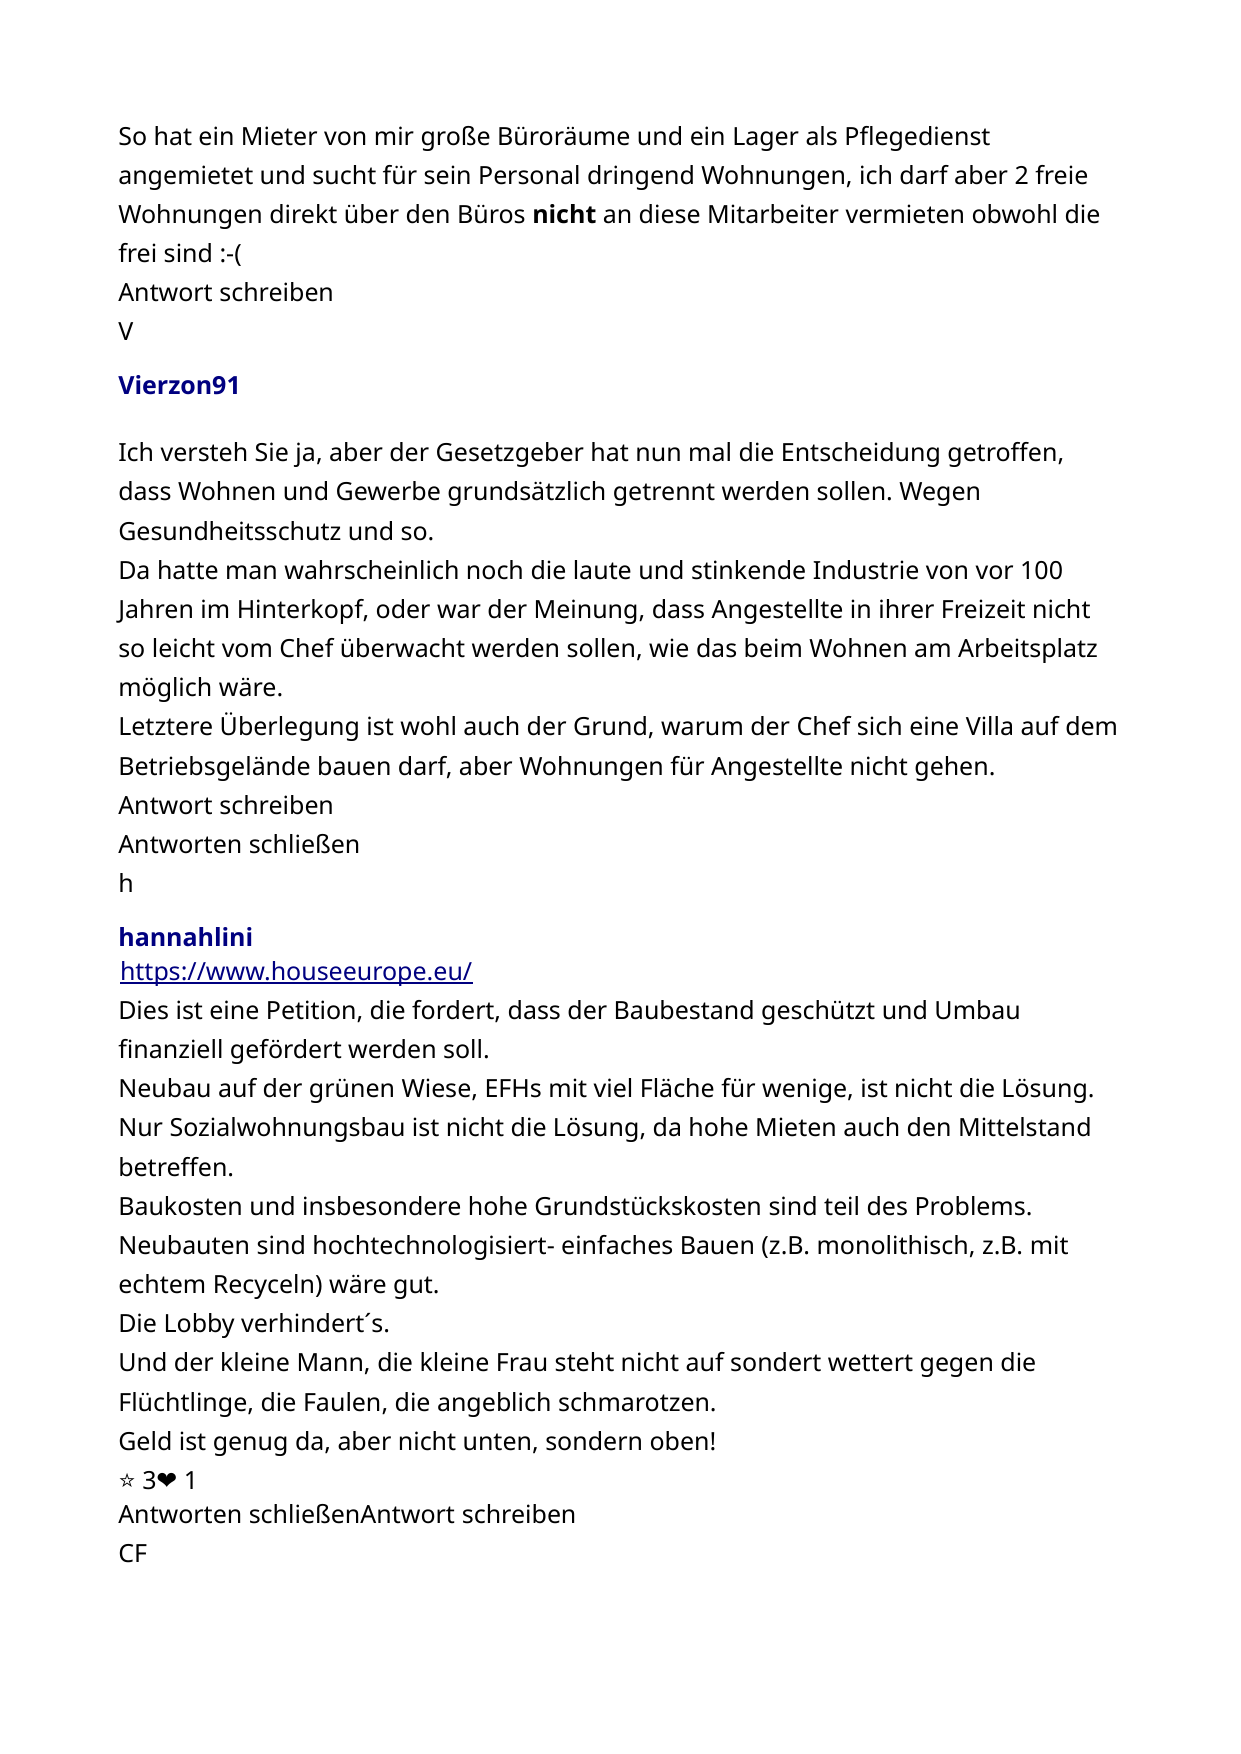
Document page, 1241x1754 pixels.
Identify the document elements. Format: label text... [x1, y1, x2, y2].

text h [118, 866, 1122, 900]
subtitle hannahlini [118, 919, 1122, 953]
text Nur Sozialwohnungsbau ist nicht die Lösung, da hohe Mieten auch den Mittelstand betreffen. [118, 1110, 1122, 1183]
text ⭐️ 3❤️ 1 [118, 1463, 1122, 1497]
text Letztere Überlegung ist wohl auch der Grund, warum der Chef sich eine Villa auf dem Betriebsgelände bauen darf, aber Wohnungen für Angestellte nicht gehen. [118, 709, 1122, 782]
text Die Lobby verhindert´s. [118, 1306, 1122, 1340]
text Und der kleine Mann, die kleine Frau steht nicht auf sondert wettert gegen die Flüchtlinge, die Faulen, die angeblich schmarotzen. [118, 1345, 1122, 1418]
text Antworten schließen [118, 826, 1122, 861]
text Neubau auf der grünen Wiese, EFHs mit viel Fläche für wenige, ist nicht die Lösung. [118, 1071, 1122, 1105]
subtitle Vierzon91 [118, 368, 1122, 402]
text CF [118, 1536, 1122, 1570]
text Baukosten und insbesondere hohe Grundstückskosten sind teil des Problems. [118, 1188, 1122, 1222]
text Geld ist genug da, aber nicht unten, sondern oben! [118, 1423, 1122, 1457]
text Antwort schreiben [118, 275, 1122, 309]
text Antwort schreiben [118, 787, 1122, 821]
text Da hatte man wahrscheinlich noch die laute und stinkende Industrie von vor 100 Jahren im Hinterkopf, oder war der Meinung, dass Angestellte in ihrer Freizeit nicht so leicht vom Chef überwacht werden sollen, wie das beim Wohnen am Arbeitsplatz möglich wäre. [118, 552, 1122, 704]
text Antworten schließenAntwort schreiben [118, 1497, 1122, 1531]
text So hat ein Mieter von mir große Büroräume und ein Lager als Pflegedienst angemietet und sucht für sein Personal dringend Wohnungen, ich darf aber 2 freie Wohnungen direkt über den Büros nicht an diese Mitarbeiter vermieten obwohl die frei sind :-( [118, 118, 1122, 270]
text Dies ist eine Petition, die fordert, dass der Baubestand geschützt und Umbau finanziell gefördert werden soll. [118, 993, 1122, 1066]
text https://www.houseeurope.eu/ [118, 953, 1122, 987]
text V [118, 314, 1122, 348]
text Neubauten sind hochtechnologisiert- einfaches Bauen (z.B. monolithisch, z.B. mit echtem Recyceln) wäre gut. [118, 1228, 1122, 1301]
text Ich versteh Sie ja, aber der Gesetzgeber hat nun mal die Entscheidung getroffen, dass Wohnen und Gewerbe grundsätzlich getrennt werden sollen. Wegen Gesundheitsschutz und so. [118, 435, 1122, 547]
